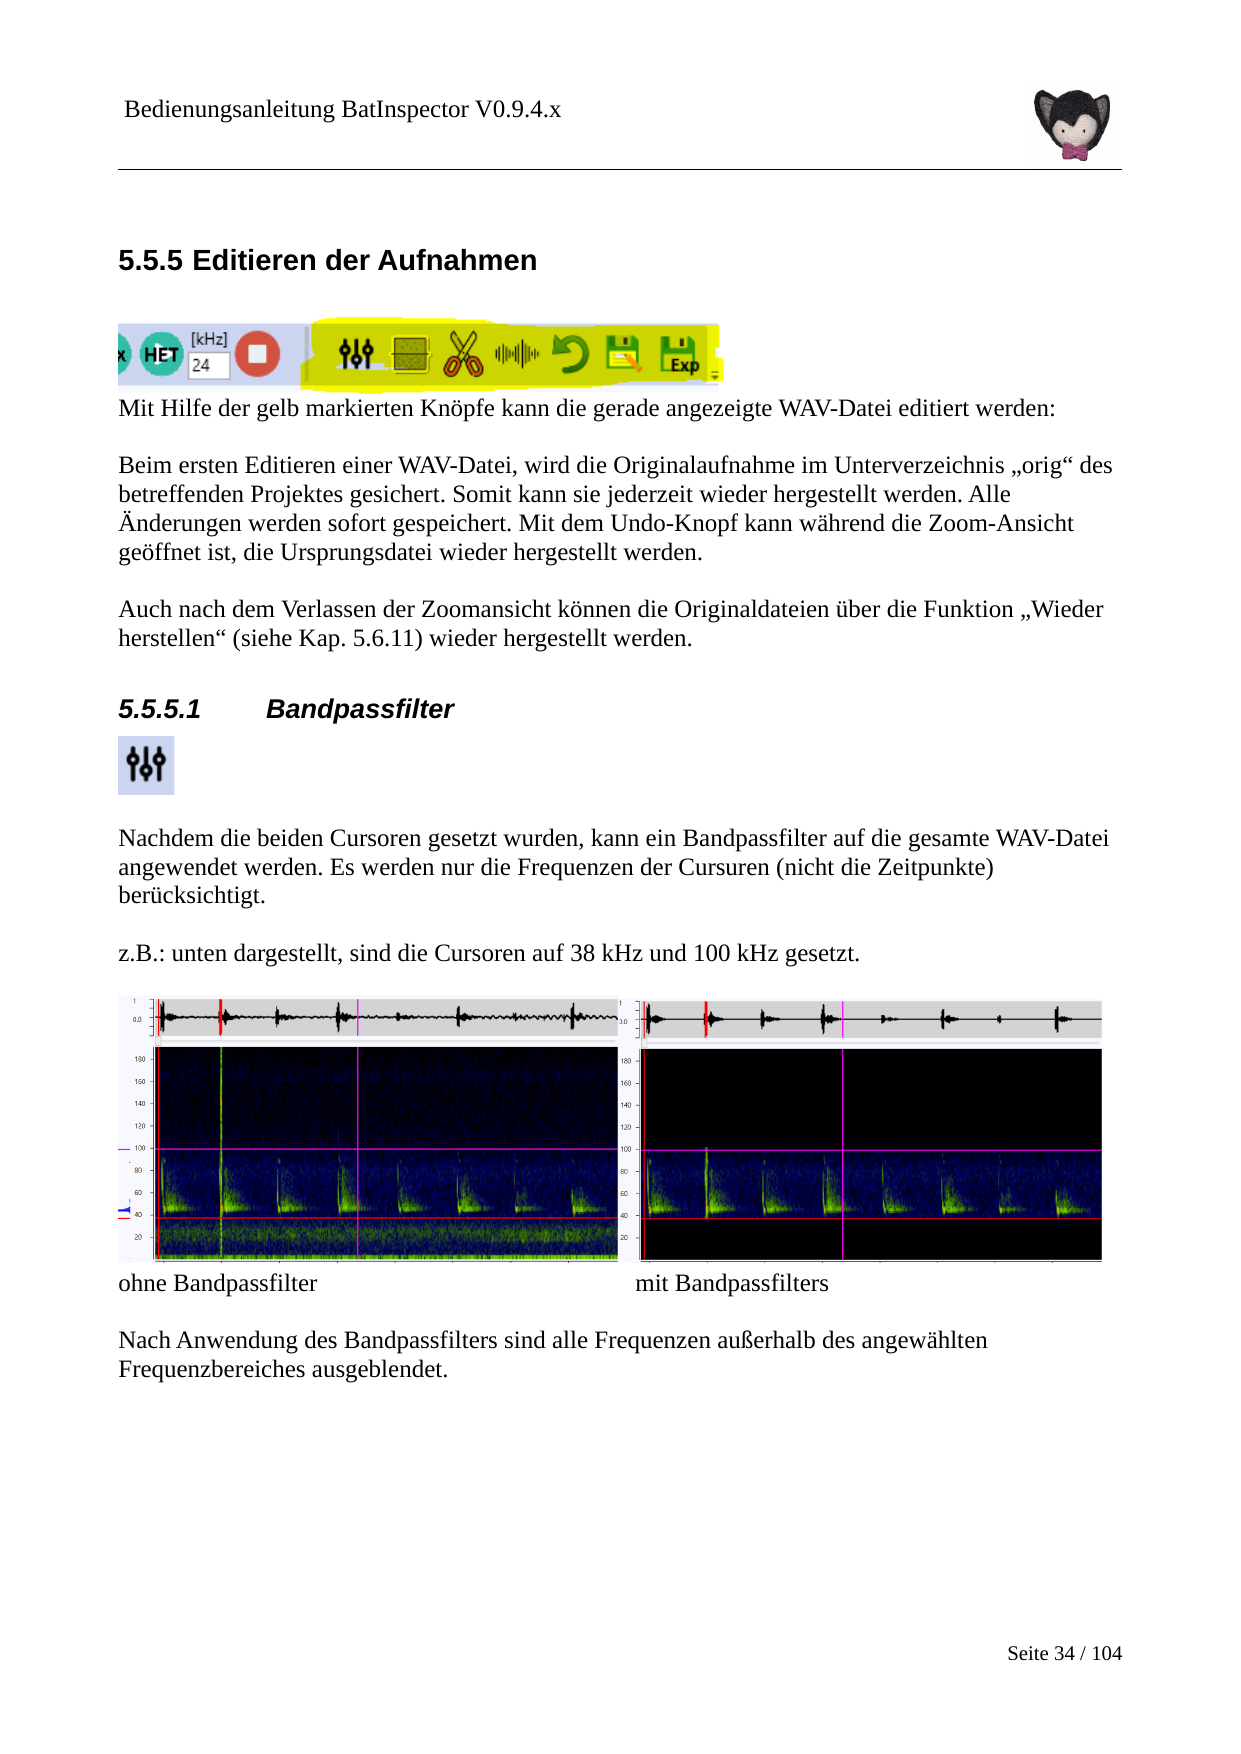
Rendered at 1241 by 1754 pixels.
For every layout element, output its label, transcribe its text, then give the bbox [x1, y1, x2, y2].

text z.B.: unten dargestellt, sind die Cursoren auf 38 kHz und 100 kHz gesetzt. [118, 938, 1122, 967]
picture [118, 736, 175, 795]
text ohne Bandpassfilter mit Bandpassfilters [118, 1268, 1122, 1297]
text Auch nach dem Verlassen der Zoomansicht können die Originaldateien über die Funktion „Wieder herstellen“ (siehe Kap. 5.6.11) wieder hergestellt werden. [118, 594, 1122, 652]
subtitle Editieren der Aufnahmen [118, 243, 1122, 276]
text Nachdem die beiden Cursoren gesetzt wurden, kann ein Bandpassfilter auf die gesamte WAV-Datei angewendet werden. Es werden nur die Frequenzen der Cursuren (nicht die Zeitpunkte) berücksichtigt. [118, 823, 1122, 909]
subtitle Bandpassfilter [118, 693, 1122, 724]
text Nach Anwendung des Bandpassfilters sind alle Frequenzen außerhalb des angewählten Frequenzbereiches ausgeblendet. [118, 1325, 1122, 1383]
picture [118, 995, 1103, 1263]
text Mit Hilfe der gelb markierten Knöpfe kann die gerade angezeigte WAV-Datei editiert werden: [118, 393, 1122, 422]
picture [1030, 80, 1119, 169]
picture [118, 317, 724, 394]
text Beim ersten Editieren einer WAV-Datei, wird die Originalaufnahme im Unterverzeichnis „orig“ des betreffenden Projektes gesichert. Somit kann sie jederzeit wieder hergestellt werden. Alle Änderungen werden sofort gespeichert. Mit dem Undo-Knopf kann während die Zoom-Ansicht geöffnet ist, die Ursprungsdatei wieder hergestellt werden. [118, 451, 1122, 566]
